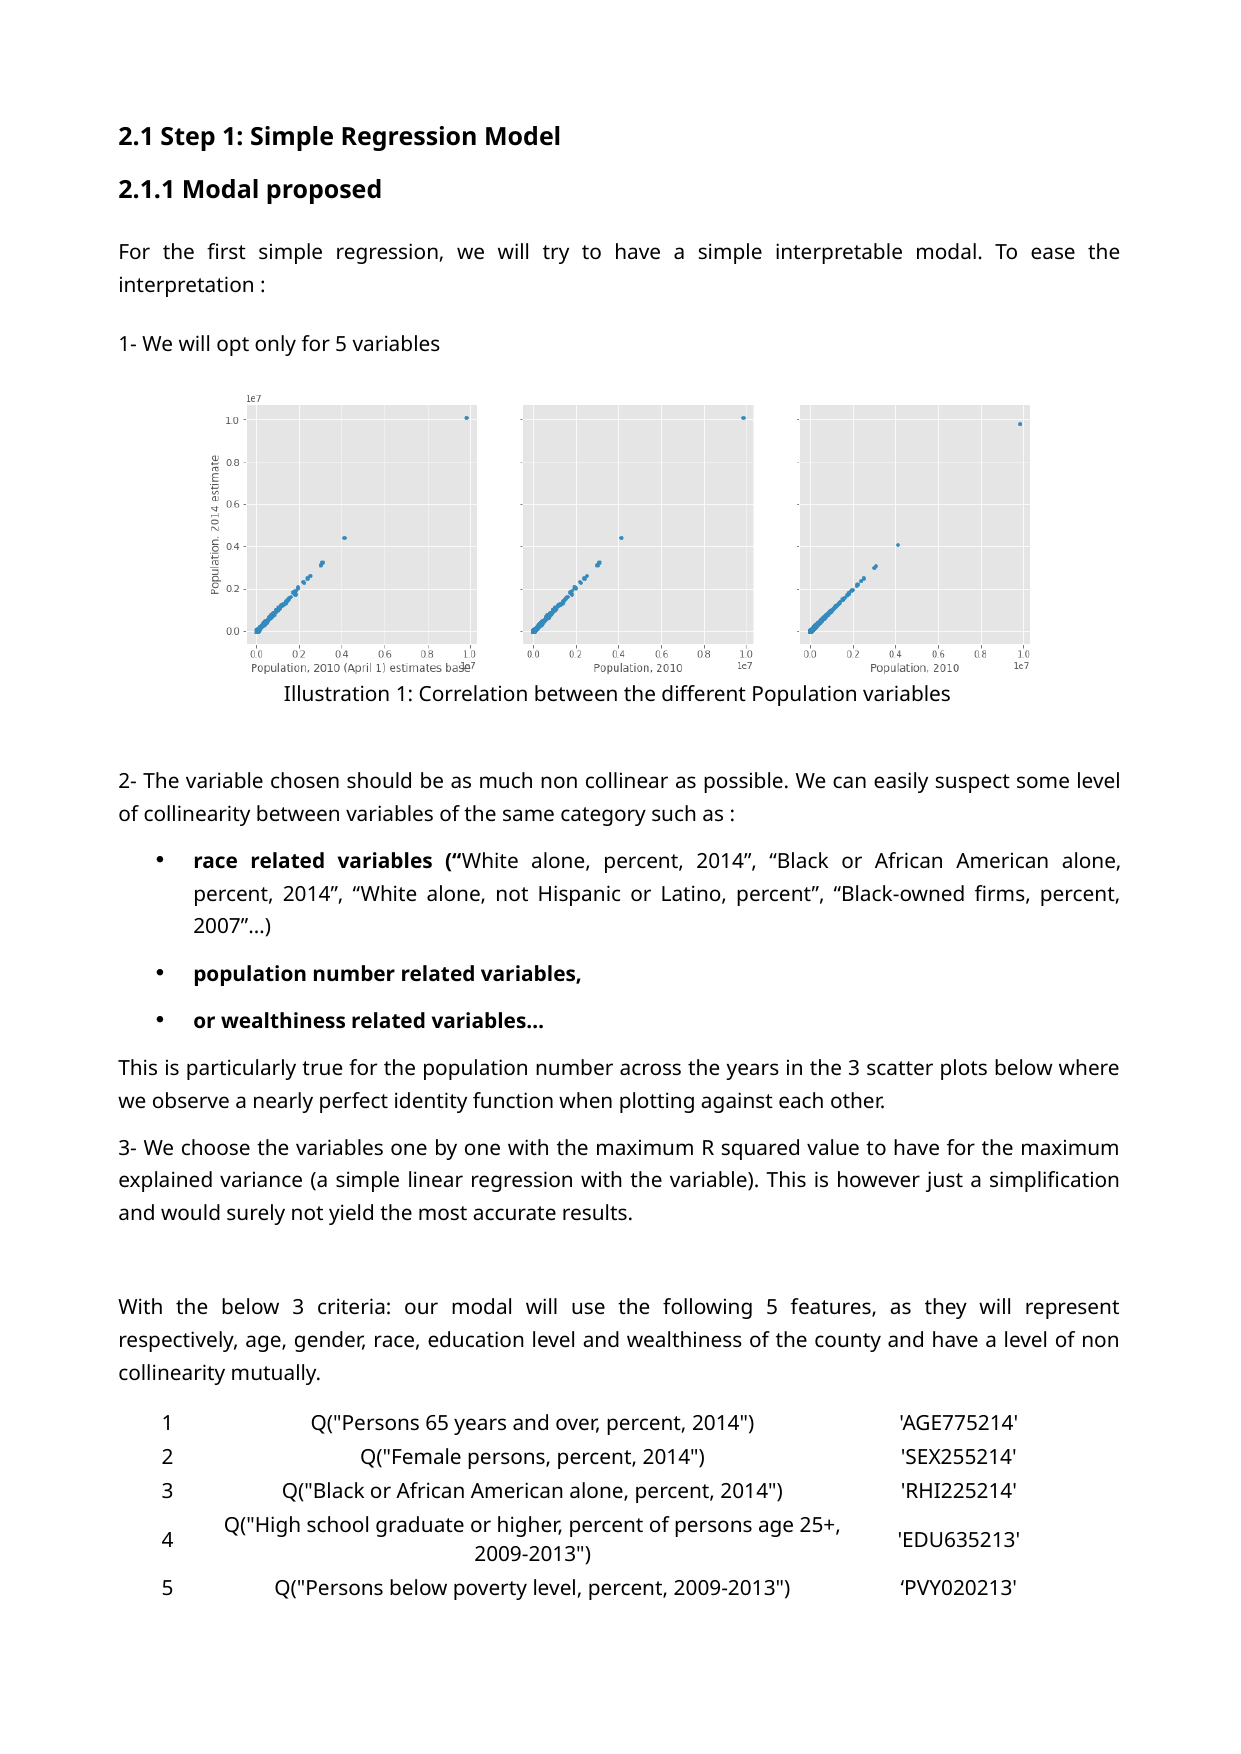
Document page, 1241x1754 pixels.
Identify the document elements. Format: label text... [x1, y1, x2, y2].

picture [204, 388, 1036, 680]
table_header 'AGE775214' [860, 1405, 1057, 1439]
table_cell Q("Persons below poverty level, percent, 2009-2013") [205, 1570, 860, 1605]
table_cell Q("Black or African American alone, percent, 2014") [205, 1474, 860, 1508]
table_cell 2 [130, 1439, 204, 1473]
text This is particularly true for the population number across the years in the 3 scatter plots below where we observe a nearly perfect identity function when plotting against each other. [118, 1053, 1122, 1114]
text With the below 3 criteria: our modal will use the following 5 features, as they will represent respectively, age, gender, race, education level and wealthiness of the county and have a level of non collinearity mutually. [118, 1292, 1122, 1386]
table_cell 'RHI225214' [860, 1474, 1057, 1508]
table_header Q("Persons 65 years and over, percent, 2014") [205, 1405, 860, 1439]
text 1- We will opt only for 5 variables [118, 329, 1122, 358]
table_cell 5 [130, 1570, 204, 1605]
list race related variables (“White alone, percent, 2014”, “Black or African American alone, percent, 2014”, “White alone, not Hispanic or Latino, percent”, “Black-owned firms, percent, 2007”…) [156, 846, 1122, 940]
table_cell 3 [130, 1474, 204, 1508]
table_cell 4 [130, 1508, 204, 1570]
list population number related variables, [156, 959, 1122, 987]
table_cell 'SEX255214' [860, 1439, 1057, 1473]
table_header 1 [130, 1405, 204, 1439]
table_cell 'EDU635213' [860, 1508, 1057, 1570]
text 2.1 Step 1: Simple Regression Model [118, 118, 1122, 152]
table_cell ‘PVY020213' [860, 1570, 1057, 1605]
text Illustration 1: Correlation between the different Population variables [204, 680, 1036, 708]
list or wealthiness related variables… [156, 1006, 1122, 1034]
table_cell Q("High school graduate or higher, percent of persons age 25+, 2009-2013") [205, 1508, 860, 1570]
text 3- We choose the variables one by one with the maximum R squared value to have for the maximum explained variance (a simple linear regression with the variable). This is however just a simplification and would surely not yield the most accurate results. [118, 1133, 1122, 1227]
text 2.1.1 Modal proposed [118, 172, 1122, 206]
table_cell Q("Female persons, percent, 2014") [205, 1439, 860, 1473]
text For the first simple regression, we will try to have a simple interpretable modal. To ease the interpretation : [118, 237, 1122, 298]
text 2- The variable chosen should be as much non collinear as possible. We can easily suspect some level of collinearity between variables of the same category such as : [118, 767, 1122, 828]
